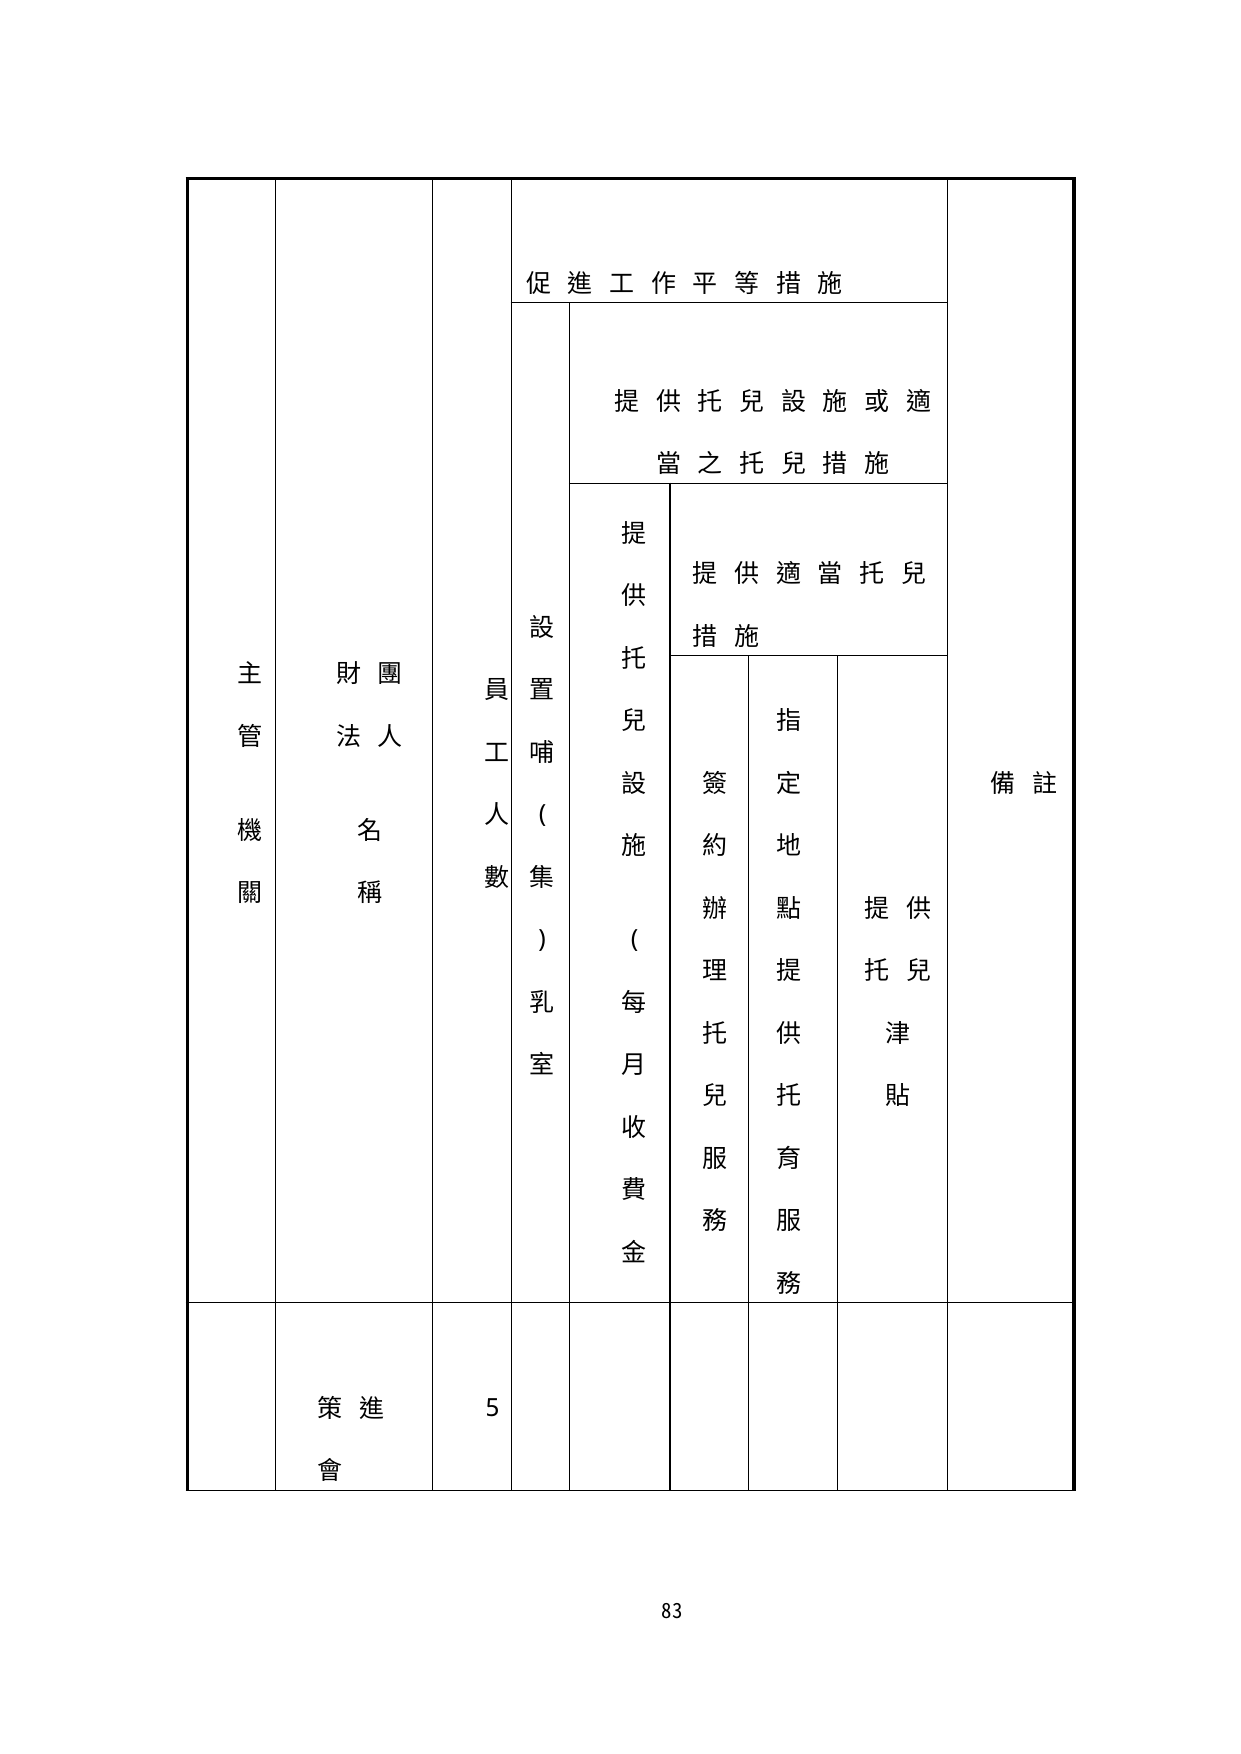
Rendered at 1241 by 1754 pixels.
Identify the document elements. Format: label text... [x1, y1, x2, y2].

table_header 員工人數 [433, 180, 511, 1302]
table_cell [512, 1303, 569, 1490]
table_cell 簽約辦理托兒服務 [671, 656, 748, 1302]
table_cell 5 [433, 1303, 511, 1490]
table_cell 指定地點提供托育服務 [749, 656, 837, 1302]
table_cell 提供托兒 津 貼 [838, 656, 947, 1302]
table_cell 設置哺(集)乳室 [512, 303, 569, 1302]
table_cell 提供托兒設施 (每月收費金額) [570, 484, 669, 1302]
table_header 促進工作平等措施 [512, 180, 947, 302]
table_header 財團法人 名 稱 [276, 180, 432, 1302]
table_cell 提供托兒設施或適當之托兒措施 [570, 303, 947, 482]
table_cell [570, 1303, 669, 1490]
table_cell 提供適當托兒措施 [671, 484, 947, 655]
table_cell [749, 1303, 837, 1490]
table_header 備註 [948, 180, 1072, 1302]
table_header 主管 機關 [189, 180, 275, 1302]
table_cell [671, 1303, 748, 1490]
table_cell [838, 1303, 947, 1490]
table_cell [189, 1303, 275, 1490]
table_cell 策進會 [276, 1303, 432, 1490]
table_cell [948, 1303, 1072, 1490]
